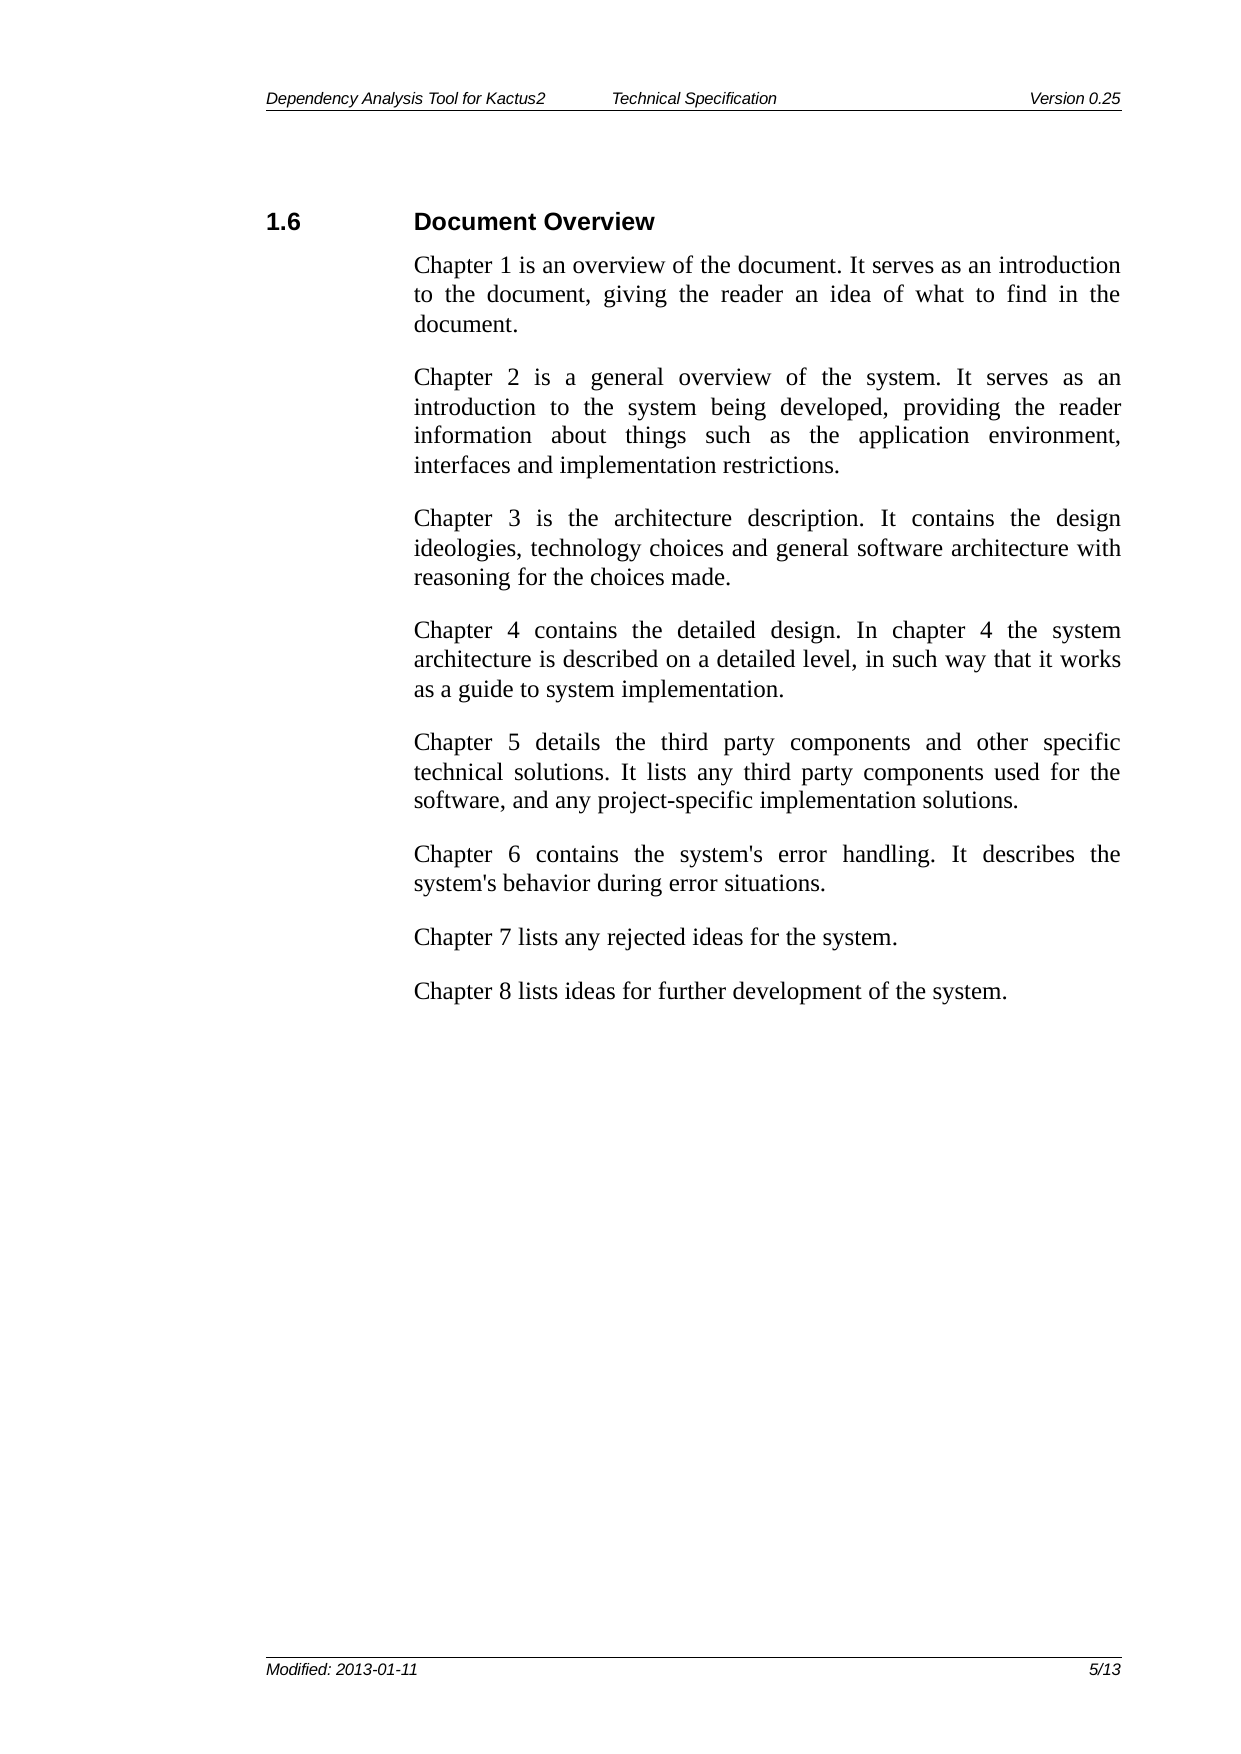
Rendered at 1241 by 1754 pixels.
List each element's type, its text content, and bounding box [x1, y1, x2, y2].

text Chapter 6 contains the system's error handling. It describes the system's behavior during error situations. [413, 839, 1122, 897]
text Chapter 5 details the third party components and other specific technical solutions. It lists any third party components used for the software, and any project-specific implementation solutions. [413, 727, 1122, 814]
subtitle Document Overview [266, 207, 1122, 236]
text Chapter 8 lists ideas for further development of the system. [413, 976, 1122, 1005]
text Chapter 7 lists any rejected ideas for the system. [413, 922, 1122, 951]
text Chapter 1 is an overview of the document. It serves as an introduction to the document, giving the reader an idea of what to find in the document. [413, 250, 1122, 337]
text Chapter 2 is a general overview of the system. It serves as an introduction to the system being developed, providing the reader information about things such as the application environment, interfaces and implementation restrictions. [413, 362, 1122, 478]
text Chapter 4 contains the detailed design. In chapter 4 the system architecture is described on a detailed level, in such way that it works as a guide to system implementation. [413, 615, 1122, 702]
text Chapter 3 is the architecture description. It contains the design ideologies, technology choices and general software architecture with reasoning for the choices made. [413, 503, 1122, 591]
